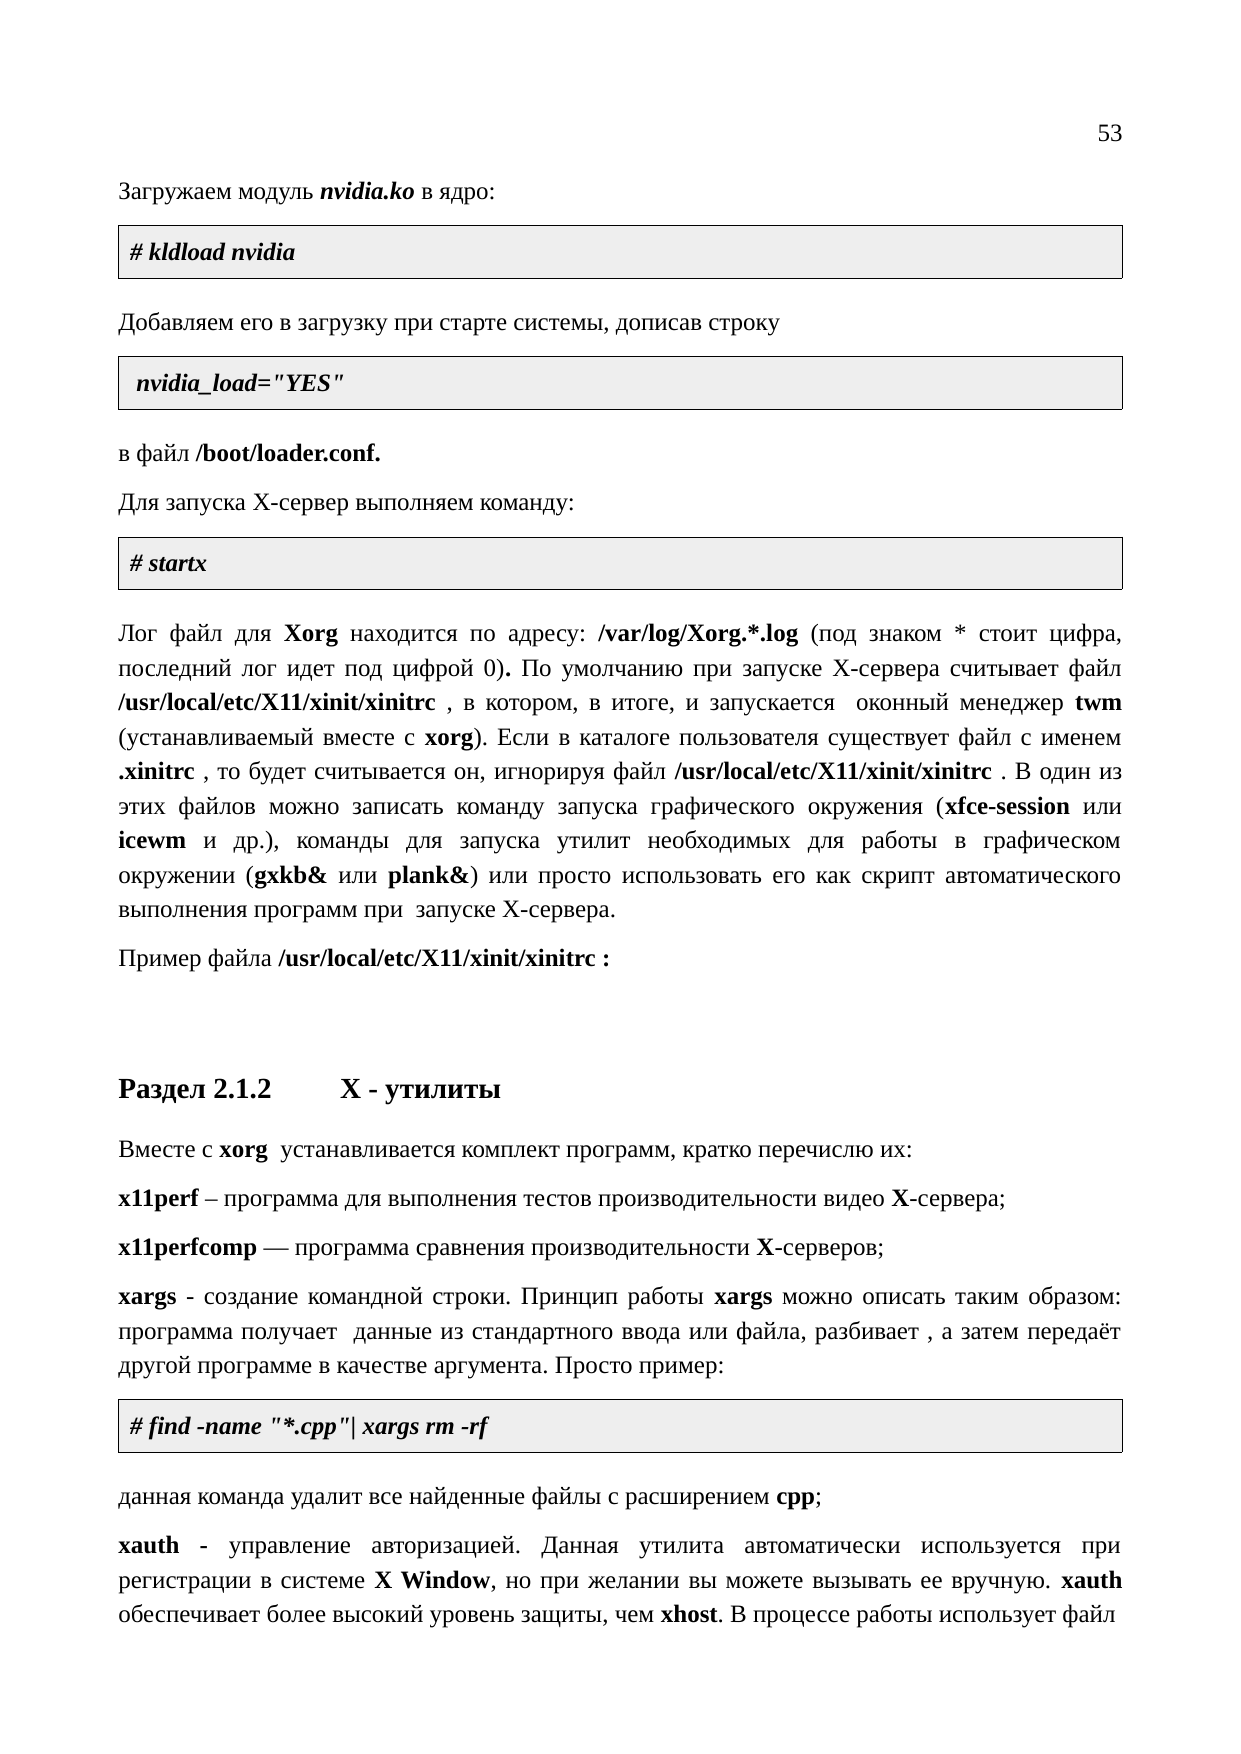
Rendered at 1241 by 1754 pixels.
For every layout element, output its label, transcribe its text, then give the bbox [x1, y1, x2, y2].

text в файл /boot/loader.conf. [118, 438, 1122, 467]
text Добавляем его в загрузку при старте системы, дописав строку [118, 307, 1122, 336]
text # find -name "*.cpp"| xargs rm -rf [119, 1400, 1122, 1452]
text Для запуска Х-сервер выполняем команду: [118, 487, 1122, 516]
text Вместе с xorg устанавливается комплект программ, кратко перечислю их: [118, 1134, 1122, 1163]
text # startx [119, 538, 1122, 589]
text x11perf – программа для выполнения тестов производительности видео X-сервера; [118, 1183, 1122, 1212]
text Загружаем модуль nvidia.ko в ядро: [118, 176, 1122, 205]
text nvidia_load="YES" [119, 357, 1122, 409]
text xauth - управление авторизацией. Данная утилита автоматически используется при регистрации в системе X Window, но при желании вы можете вызывать ее вручную. xauth обеспечивает более высокий уровень защиты, чем xhost. В процессе работы использует файл [118, 1530, 1122, 1628]
text x11perfcomp — программа сравнения производительности X-серверов; [118, 1232, 1122, 1261]
text # kldload nvidia [119, 226, 1122, 278]
text xargs - создание командной строки. Принцип работы xargs можно описать таким образом: программа получает данные из стандартного ввода или файла, разбивает , а затем передаёт другой программе в качестве аргумента. Просто пример: [118, 1281, 1122, 1379]
text Пример файла /usr/local/etc/X11/xinit/xinitrc : [118, 943, 1122, 972]
subtitle X - утилиты [118, 1071, 1122, 1104]
text Лог файл для Xorg находится по адресу: /var/log/Xorg.*.log (под знаком * стоит цифра, последний лог идет под цифрой 0). По умолчанию при запуске X-сервера считывает файл /usr/local/etc/X11/xinit/xinitrc , в котором, в итоге, и запускается оконный менеджер twm (устанавливаемый вместе с xorg). Если в каталоге пользователя существует файл с именем .xinitrc , то будет считывается он, игнорируя файл /usr/local/etc/X11/xinit/xinitrc . В один из этих файлов можно записать команду запуска графического окружения (xfce-session или icewm и др.), команды для запуска утилит необходимых для работы в графическом окружении (gxkb& или plank&) или просто использовать его как скрипт автоматического выполнения программ при запуске X-сервера. [118, 618, 1122, 923]
text данная команда удалит все найденные файлы с расширением cpp; [118, 1481, 1122, 1510]
